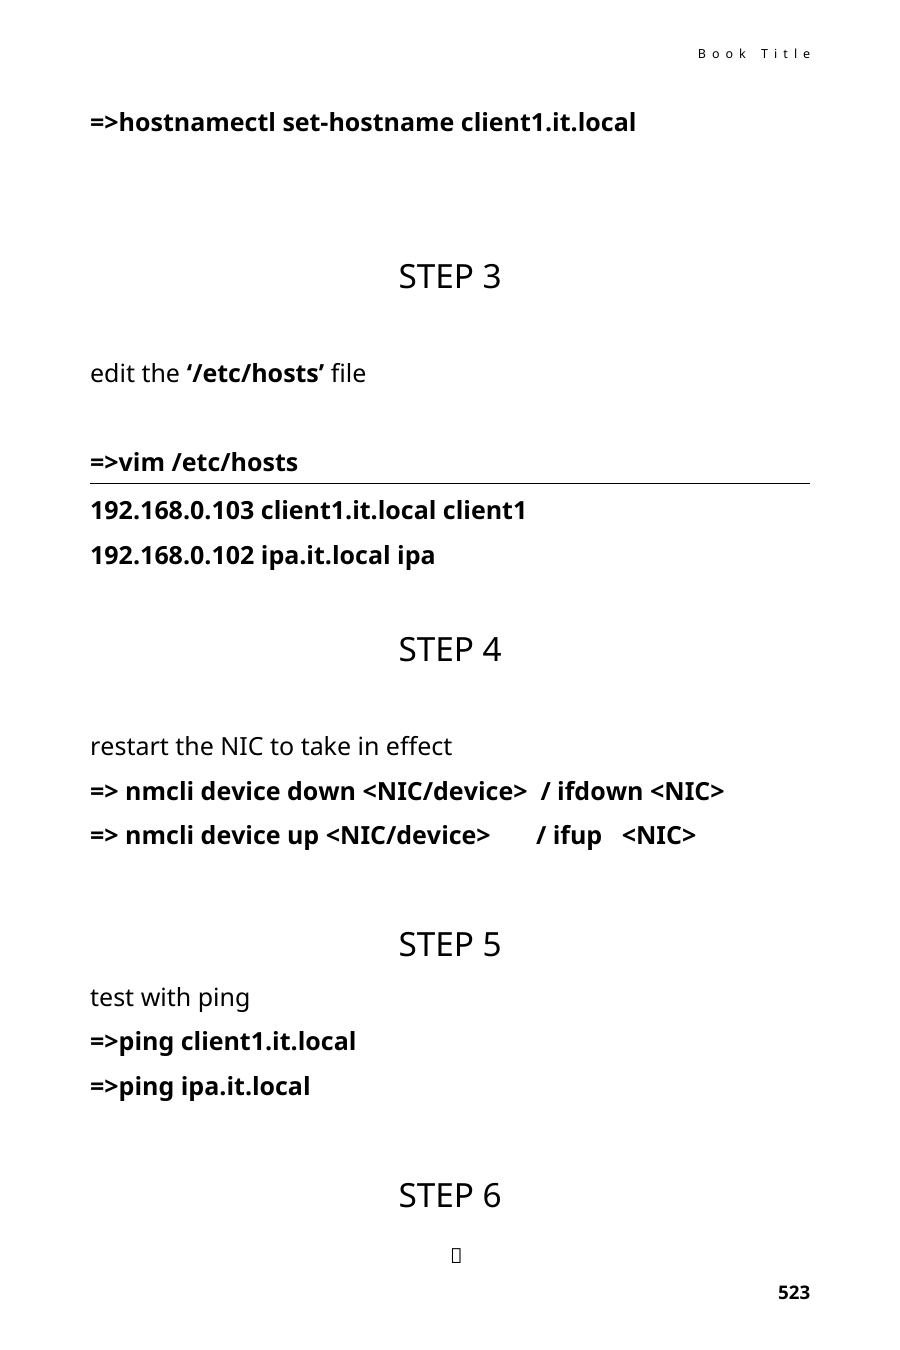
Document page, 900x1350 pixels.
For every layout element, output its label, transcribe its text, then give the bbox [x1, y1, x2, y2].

text =>ping client1.it.local [90, 1024, 810, 1058]
text STEP 4 [90, 626, 810, 671]
text test with ping [90, 980, 810, 1014]
text => nmcli device up <NIC/device> / ifup <NIC> [90, 818, 810, 852]
text edit the ‘/etc/hosts’ file [90, 356, 810, 390]
text =>vim /etc/hosts [90, 444, 810, 483]
text 192.168.0.103 client1.it.local client1 [90, 493, 810, 527]
text =>hostnamectl set-hostname client1.it.local [90, 105, 810, 139]
text => nmcli device down <NIC/device> / ifdown <NIC> [90, 773, 810, 807]
text =>ping ipa.it.local [90, 1068, 810, 1102]
text restart the NIC to take in effect [90, 729, 810, 763]
text STEP 5 [90, 921, 810, 966]
text STEP 6 [90, 1172, 810, 1217]
text 192.168.0.102 ipa.it.local ipa [90, 537, 810, 571]
text STEP 3 [90, 252, 810, 298]
